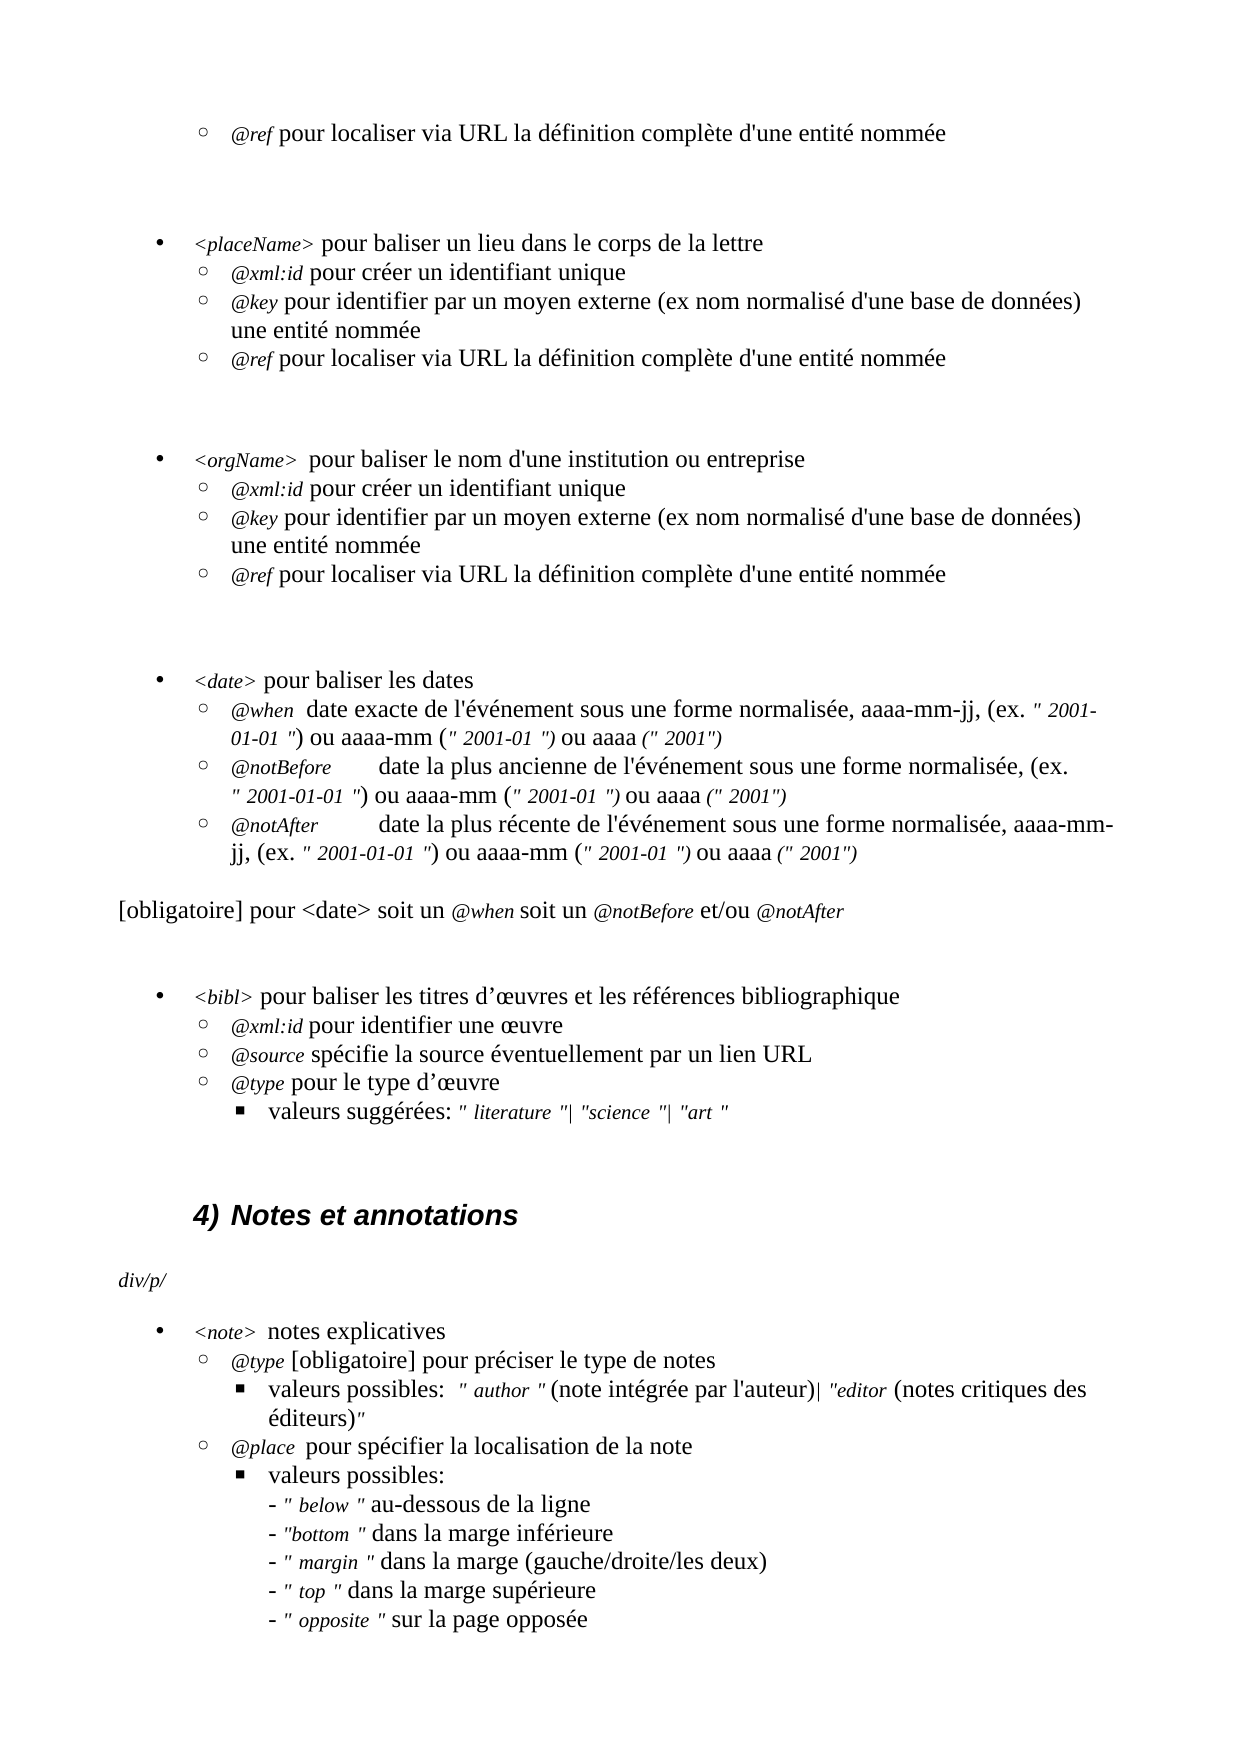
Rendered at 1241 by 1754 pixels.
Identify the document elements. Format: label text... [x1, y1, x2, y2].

list - " margin " dans la marge (gauche/droite/les deux) [231, 1546, 1122, 1575]
list @when date exacte de l'événement sous une forme normalisée, aaaa-mm-jj, (ex. " 2001-01-01 ") ou aaaa-mm (" 2001-01 ") ou aaaa (" 2001") [193, 694, 1122, 751]
list valeurs suggérées: " literature "| "science "| "art " [231, 1096, 1122, 1125]
text [obligatoire] pour <date> soit un @when soit un @notBefore et/ou @notAfter [118, 895, 1122, 924]
list @notBefore date la plus ancienne de l'événement sous une forme normalisée, (ex. " 2001-01-01 ") ou aaaa-mm (" 2001-01 ") ou aaaa (" 2001") [193, 751, 1122, 809]
text div/p/ [118, 1268, 1122, 1292]
list @ref pour localiser via URL la définition complète d'une entité nommée [193, 118, 1122, 147]
list @ref pour localiser via URL la définition complète d'une entité nommée [193, 559, 1122, 588]
list <bibl> pour baliser les titres d’œuvres et les références bibliographique [156, 981, 1122, 1010]
list @notAfter date la plus récente de l'événement sous une forme normalisée, aaaa-mm-jj, (ex. " 2001-01-01 ") ou aaaa-mm (" 2001-01 ") ou aaaa (" 2001") [193, 809, 1122, 866]
subtitle Notes et annotations [193, 1198, 1122, 1232]
list valeurs possibles: " author " (note intégrée par l'auteur)| "editor (notes critiques des éditeurs)" [231, 1374, 1122, 1431]
list @xml:id pour créer un identifiant unique [193, 473, 1122, 502]
list <date> pour baliser les dates [156, 665, 1122, 694]
list <note> notes explicatives [156, 1316, 1122, 1345]
list @type pour le type d’œuvre [193, 1067, 1122, 1096]
list @xml:id pour créer un identifiant unique [193, 257, 1122, 286]
list <orgName> pour baliser le nom d'une institution ou entreprise [156, 444, 1122, 473]
list @type [obligatoire] pour préciser le type de notes [193, 1345, 1122, 1374]
list @place pour spécifier la localisation de la note [193, 1431, 1122, 1460]
list @key pour identifier par un moyen externe (ex nom normalisé d'une base de données) une entité nommée [193, 502, 1122, 559]
list - " below " au-dessous de la ligne [231, 1489, 1122, 1518]
list @source spécifie la source éventuellement par un lien URL [193, 1039, 1122, 1067]
list @ref pour localiser via URL la définition complète d'une entité nommée [193, 343, 1122, 372]
list - " top " dans la marge supérieure [231, 1575, 1122, 1604]
list <placeName> pour baliser un lieu dans le corps de la lettre [156, 228, 1122, 257]
list - "bottom " dans la marge inférieure [231, 1518, 1122, 1546]
list @xml:id pour identifier une œuvre [193, 1010, 1122, 1039]
list - " opposite " sur la page opposée [231, 1604, 1122, 1633]
list @key pour identifier par un moyen externe (ex nom normalisé d'une base de données) une entité nommée [193, 286, 1122, 343]
list valeurs possibles: [231, 1460, 1122, 1489]
